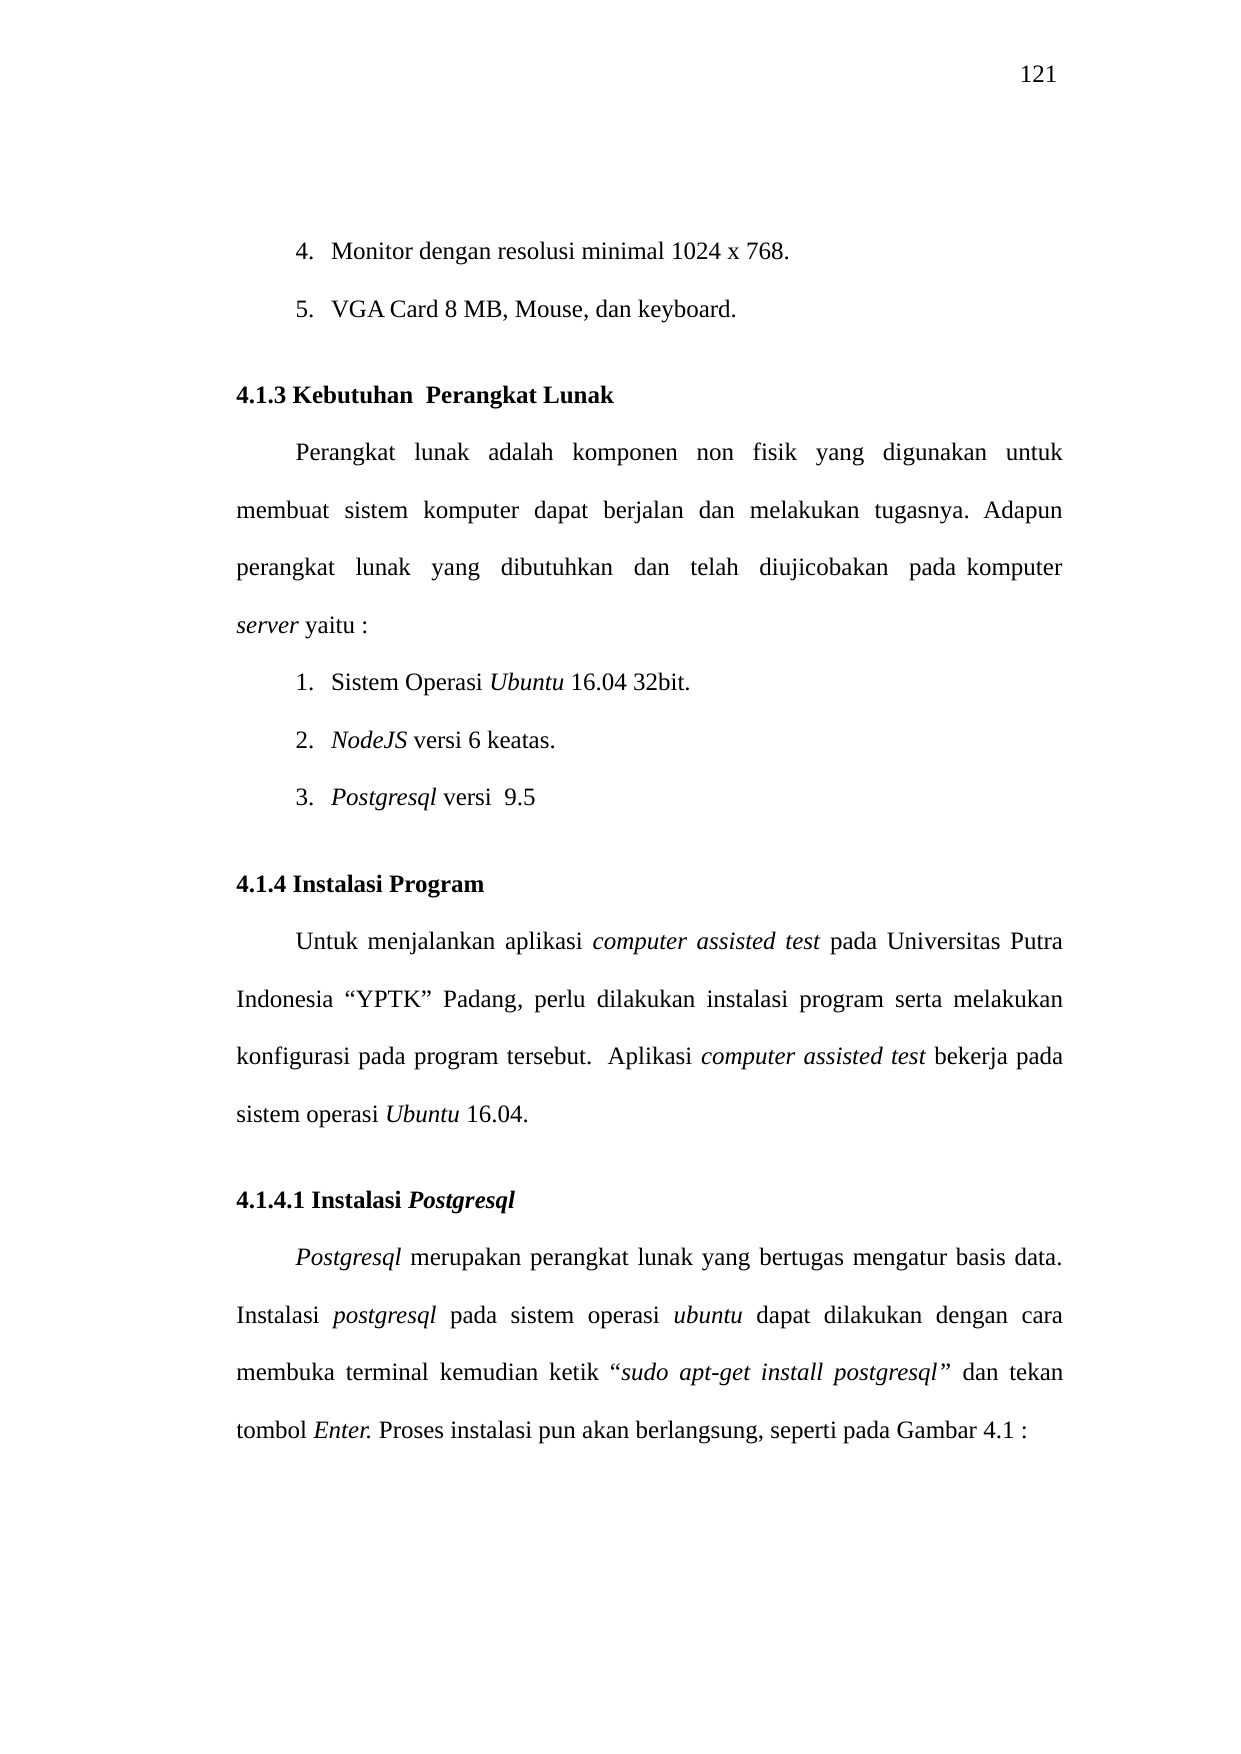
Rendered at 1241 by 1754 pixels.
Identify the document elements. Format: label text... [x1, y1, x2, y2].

list Monitor dengan resolusi minimal 1024 x 768. [295, 236, 1063, 265]
list NodeJS versi 6 keatas. [295, 725, 1063, 754]
subtitle 4.1.4.1 Instalasi Postgresql [236, 1185, 1063, 1214]
list Sistem Operasi Ubuntu 16.04 32bit. [295, 667, 1063, 696]
subtitle 4.1.4 Instalasi Program [236, 869, 1063, 897]
text Postgresql merupakan perangkat lunak yang bertugas mengatur basis data. Instalasi postgresql pada sistem operasi ubuntu dapat dilakukan dengan cara membuka terminal kemudian ketik “sudo apt-get install postgresql” dan tekan tombol Enter. Proses instalasi pun akan berlangsung, seperti pada Gambar 4.1 : [236, 1242, 1063, 1444]
list VGA Card 8 MB, Mouse, dan keyboard. [295, 294, 1063, 322]
list Postgresql versi 9.5 [295, 782, 1063, 811]
text Perangkat lunak adalah komponen non fisik yang digunakan untuk membuat sistem komputer dapat berjalan dan melakukan tugasnya. Adapun perangkat lunak yang dibutuhkan dan telah diujicobakan pada komputer server yaitu : [236, 437, 1063, 639]
subtitle 4.1.3 Kebutuhan Perangkat Lunak [236, 380, 1063, 409]
text Untuk menjalankan aplikasi computer assisted test pada Universitas Putra Indonesia “YPTK” Padang, perlu dilakukan instalasi program serta melakukan konfigurasi pada program tersebut. Aplikasi computer assisted test bekerja pada sistem operasi Ubuntu 16.04. [236, 926, 1063, 1127]
